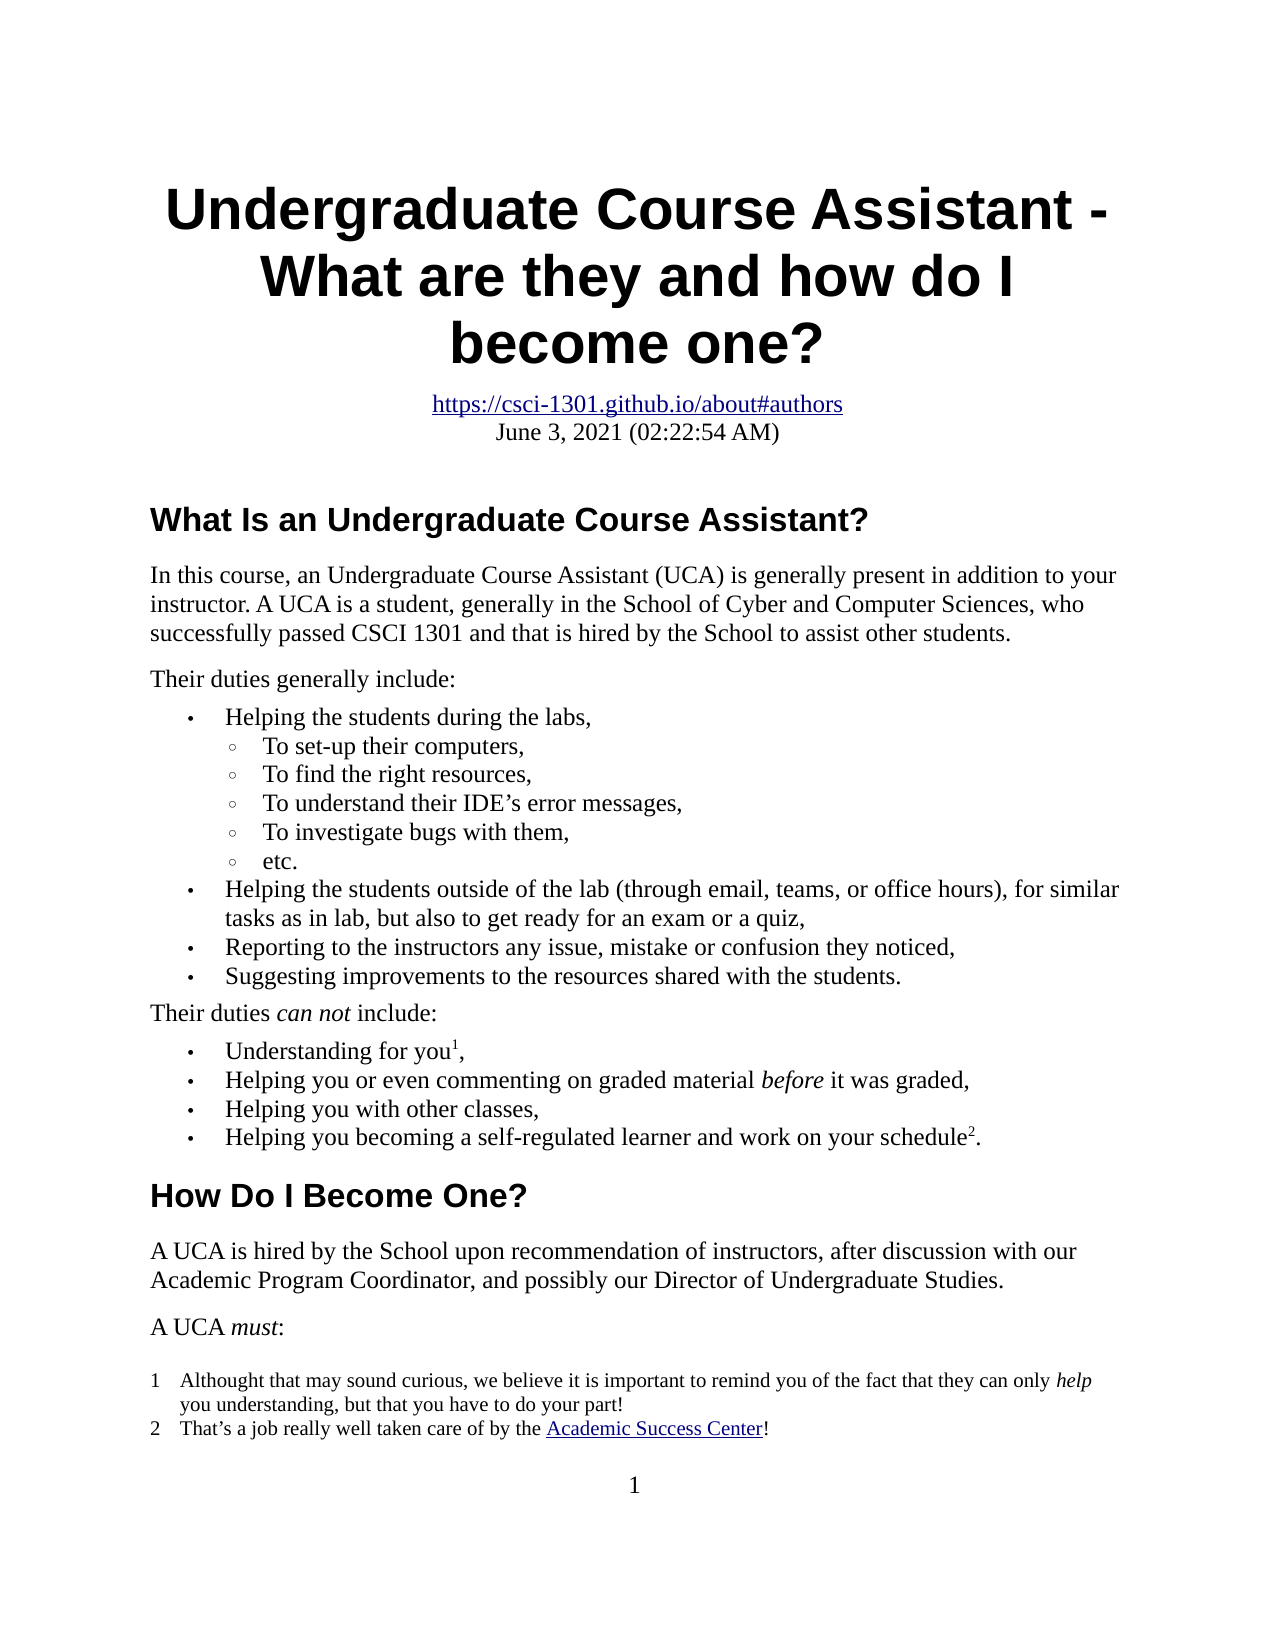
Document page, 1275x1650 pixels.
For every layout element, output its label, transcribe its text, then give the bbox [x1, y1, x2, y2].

list To investigate bugs with them, [225, 817, 1125, 846]
title Undergraduate Course Assistant - What are they and how do I become one? [150, 175, 1125, 376]
list To understand their IDE’s error messages, [225, 788, 1125, 817]
subtitle What Is an Undergraduate Course Assistant? [150, 500, 1125, 539]
list etc. [225, 846, 1125, 874]
text A UCA is hired by the School upon recommendation of instructors, after discussion with our Academic Program Coordinator, and possibly our Director of Undergraduate Studies. [150, 1236, 1125, 1294]
text Their duties generally include: [150, 664, 1125, 693]
list Helping you becoming a self-regulated learner and work on your schedule. [187, 1122, 1125, 1151]
subtitle How Do I Become One? [150, 1176, 1125, 1215]
list To find the right resources, [225, 759, 1125, 788]
list Helping the students during the labs, [187, 702, 1125, 731]
list To set-up their computers, [225, 731, 1125, 759]
text https://csci-1301.github.io/about#authors [150, 389, 1125, 417]
text Their duties can not include: [150, 998, 1125, 1027]
list Understanding for you, [187, 1036, 1125, 1065]
text June 3, 2021 (02:22:54 AM) [150, 417, 1125, 446]
text A UCA must: [150, 1312, 1125, 1340]
list Helping you or even commenting on graded material before it was graded, [187, 1065, 1125, 1094]
list Reporting to the instructors any issue, mistake or confusion they noticed, [187, 932, 1125, 961]
list That’s a job really well taken care of by the Academic Success Center! [150, 1416, 1125, 1440]
list Suggesting improvements to the resources shared with the students. [187, 961, 1125, 989]
list Althought that may sound curious, we believe it is important to remind you of the fact that they can only help you understanding, but that you have to do your part! [150, 1368, 1125, 1416]
list Helping the students outside of the lab (through email, teams, or office hours), for similar tasks as in lab, but also to get ready for an exam or a quiz, [187, 874, 1125, 932]
list Helping you with other classes, [187, 1094, 1125, 1122]
text In this course, an Undergraduate Course Assistant (UCA) is generally present in addition to your instructor. A UCA is a student, generally in the School of Cyber and Computer Sciences, who successfully passed CSCI 1301 and that is hired by the School to assist other students. [150, 560, 1125, 646]
